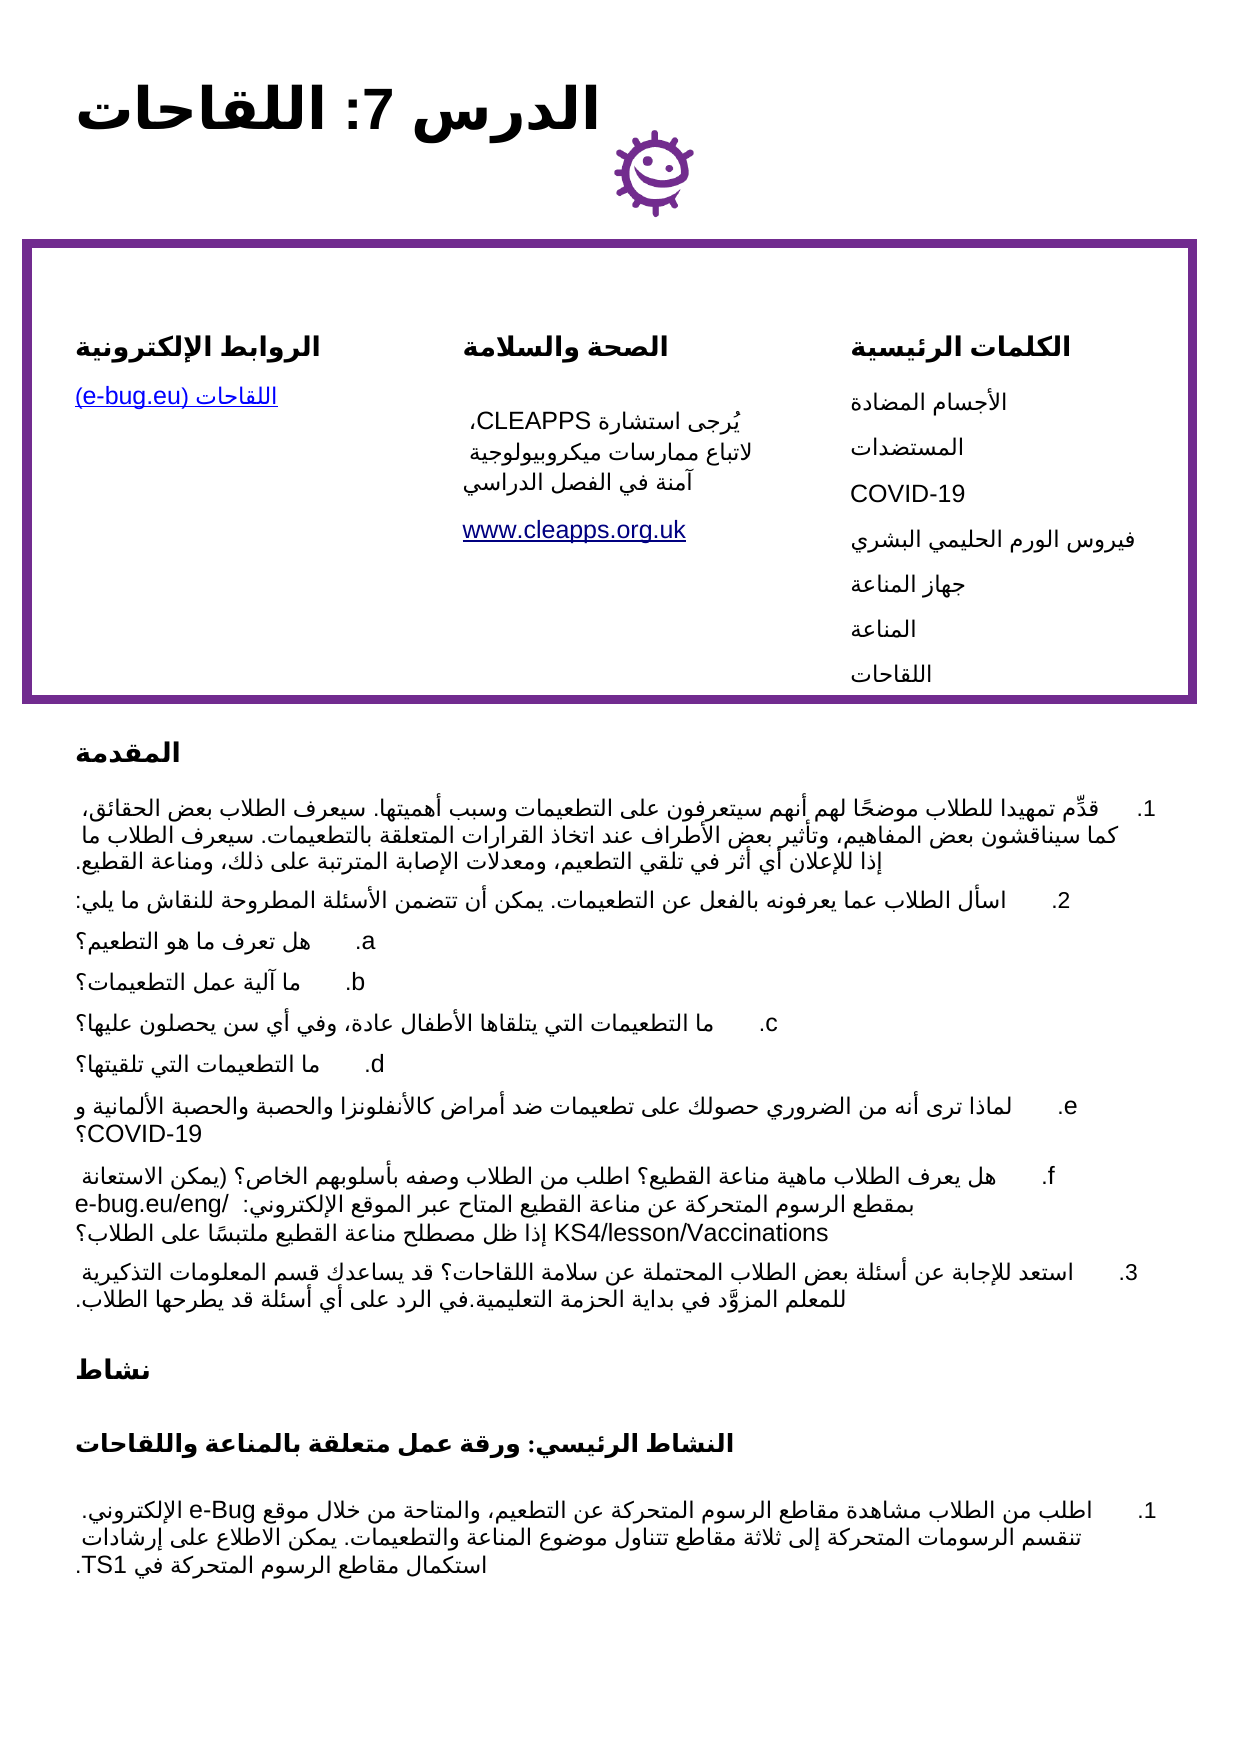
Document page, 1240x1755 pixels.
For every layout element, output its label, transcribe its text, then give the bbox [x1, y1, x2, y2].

text يُرجى استشارة CLEAPPS، لاتباع ممارسات ميكروبيولوجية آمنة في الفصل الدراسي [463, 406, 777, 495]
list لماذا ترى أنه من الضروري حصولك على تطعيمات ضد أمراض كالأنفلونزا والحصبة والحصبة الألمانية وCOVID-19؟ [75, 1091, 1089, 1148]
list قدِّم تمهيدا للطلاب موضحًا لهم أنهم سيتعرفون على التطعيمات وسبب أهميتها. سيعرف الطلاب بعض الحقائق، كما سيناقشون بعض المفاهيم، وتأثير بعض الأطراف عند اتخاذ القرارات المتعلقة بالتطعيمات. سيعرف الطلاب ما إذا للإعلان أي أثر في تلقي التطعيم، ومعدلات الإصابة المترتبة على ذلك، ومناعة القطيع. [75, 795, 1164, 874]
text اللقاحات [850, 661, 1164, 687]
list ما آلية عمل التطعيمات؟ [75, 967, 1089, 996]
subtitle الروابط الإلكترونية [75, 331, 389, 362]
text COVID-19 [850, 479, 1164, 507]
text اللقاحات (e-bug.eu) [75, 381, 389, 409]
list هل يعرف الطلاب ماهية مناعة القطيع؟ اطلب من الطلاب وصفه بأسلوبهم الخاص؟ (يمكن الاستعانة بمقطع الرسوم المتحركة عن مناعة القطيع المتاح عبر الموقع الإلكتروني: e-bug.eu/eng/ KS4/lesson/Vaccinations إذا ظل مصطلح مناعة القطيع ملتبسًا على الطلاب؟ [75, 1161, 1089, 1247]
text جهاز المناعة [850, 571, 1164, 597]
text المستضدات [850, 434, 1164, 460]
subtitle نشاط [75, 1354, 1164, 1385]
subtitle النشاط الرئيسي: ورقة عمل متعلقة بالمناعة واللقاحات [75, 1429, 1164, 1457]
list ما التطعيمات التي يتلقاها الأطفال عادة، وفي أي سن يحصلون عليها؟ [75, 1008, 1089, 1037]
text www.cleapps.org.uk [463, 516, 777, 544]
text الأجسام المضادة [850, 389, 1164, 416]
list ما التطعيمات التي تلقيتها؟ [75, 1049, 1089, 1078]
list اسأل الطلاب عما يعرفونه بالفعل عن التطعيمات. يمكن أن تتضمن الأسئلة المطروحة للنقاش ما يلي: [75, 887, 1164, 913]
text المناعة [850, 616, 1164, 642]
subtitle المقدمة [75, 737, 1164, 768]
text الدرس 7: اللقاحات [75, 75, 1164, 218]
text الصحة والسلامة [463, 331, 777, 362]
text فيروس الورم الحليمي البشري [850, 526, 1164, 552]
subtitle الكلمات الرئيسية [850, 331, 1164, 362]
list هل تعرف ما هو التطعيم؟ [75, 926, 1089, 954]
list استعد للإجابة عن أسئلة بعض الطلاب المحتملة عن سلامة اللقاحات؟ قد يساعدك قسم المعلومات التذكيرية للمعلم المزوَّد في بداية الحزمة التعليمية.في الرد على أي أسئلة قد يطرحها الطلاب. [75, 1259, 1164, 1312]
list اطلب من الطلاب مشاهدة مقاطع الرسوم المتحركة عن التطعيم، والمتاحة من خلال موقع e-Bug الإلكتروني. تنقسم الرسومات المتحركة إلى ثلاثة مقاطع تتناول موضوع المناعة والتطعيمات. يمكن الاطلاع على إرشادات استكمال مقاطع الرسوم المتحركة في TS1. [75, 1495, 1164, 1579]
